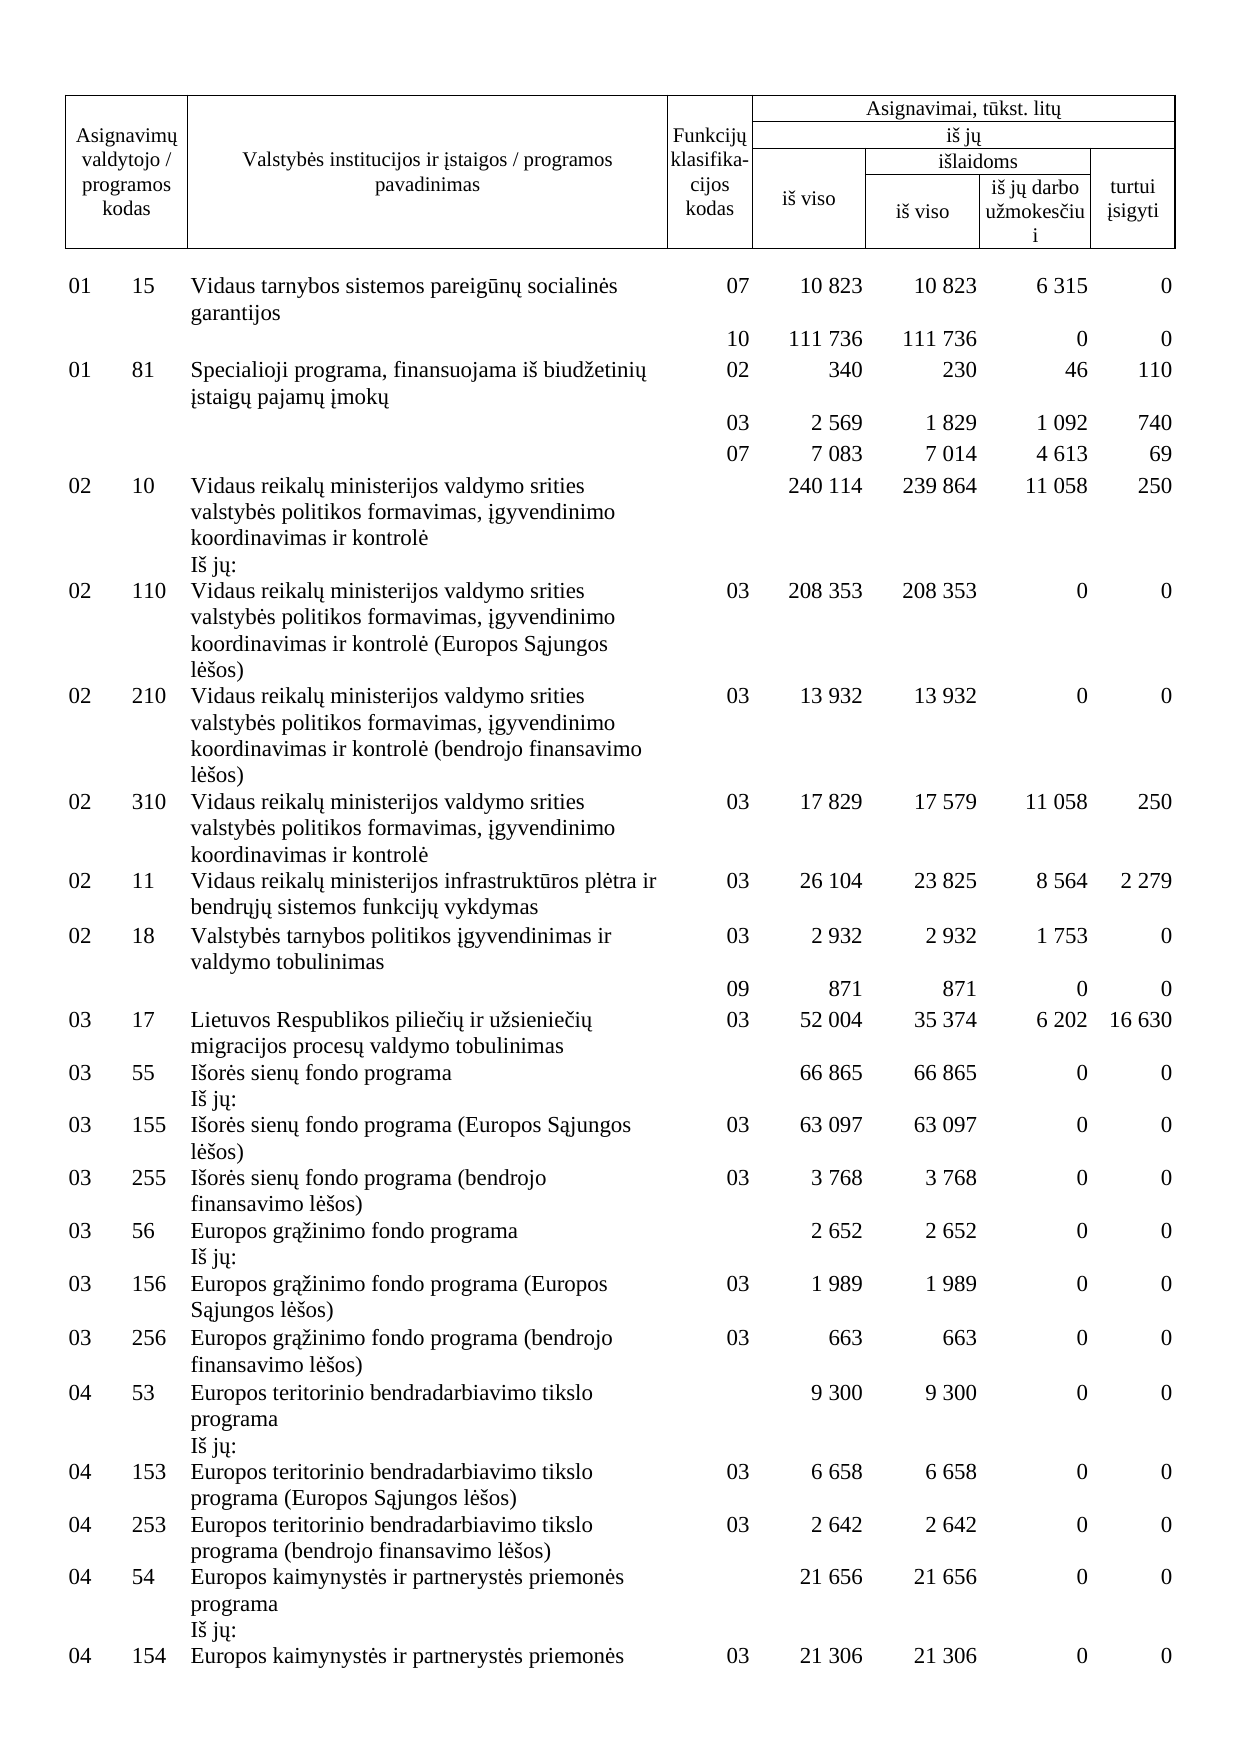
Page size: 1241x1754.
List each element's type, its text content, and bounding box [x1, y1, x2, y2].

table_cell Iš jų: [188, 1085, 667, 1111]
table_cell 02 [65, 788, 129, 867]
table_cell [752, 551, 865, 577]
table_cell [752, 1085, 865, 1111]
table_cell 0 [1091, 975, 1175, 1006]
table_cell [667, 1564, 752, 1616]
table_cell 250 [1091, 472, 1175, 551]
table_cell 03 [65, 1111, 129, 1164]
table_cell 2 642 [752, 1511, 865, 1563]
table_cell Iš jų: [188, 1616, 667, 1642]
table_cell 0 [1091, 1379, 1175, 1432]
table_cell [667, 1217, 752, 1243]
table_cell 04 [65, 1643, 129, 1681]
table_cell 0 [980, 577, 1091, 682]
table_cell 03 [667, 1111, 752, 1164]
table_cell [1091, 1085, 1175, 1111]
table_cell 0 [980, 1564, 1091, 1616]
table_cell 03 [667, 683, 752, 788]
table_cell 03 [65, 1217, 129, 1243]
table_cell 239 864 [865, 472, 980, 551]
table_cell 21 306 [865, 1643, 980, 1681]
table_cell [667, 1085, 752, 1111]
table_cell [65, 249, 1175, 272]
table_cell 52 004 [752, 1006, 865, 1059]
table_cell [980, 1432, 1091, 1458]
table_cell 6 658 [752, 1458, 865, 1511]
table_cell Europos grąžinimo fondo programa (Europos Sąjungos lėšos) [188, 1270, 667, 1324]
table_cell [752, 1616, 865, 1642]
table_cell 0 [1091, 1164, 1175, 1217]
table_cell 110 [129, 577, 187, 682]
table_cell 111 736 [865, 325, 980, 356]
table_cell 69 [1091, 440, 1175, 472]
table_cell [865, 551, 980, 577]
table_cell [188, 325, 667, 356]
table_cell 10 823 [865, 273, 980, 325]
table_cell [65, 551, 129, 577]
table_cell 11 058 [980, 472, 1091, 551]
table_cell [667, 1379, 752, 1432]
table_cell 03 [667, 922, 752, 975]
table_cell 13 932 [752, 683, 865, 788]
table_cell 81 [129, 356, 187, 409]
table_cell 6 315 [980, 273, 1091, 325]
table_cell 2 652 [752, 1217, 865, 1243]
table_cell 2 642 [865, 1511, 980, 1563]
table_cell [667, 1059, 752, 1085]
table_cell 2 932 [865, 922, 980, 975]
table_cell 663 [752, 1324, 865, 1379]
table_cell [65, 1243, 129, 1269]
table_cell Europos teritorinio bendradarbiavimo tikslo programa (bendrojo finansavimo lėšos) [188, 1511, 667, 1563]
table_cell Europos teritorinio bendradarbiavimo tikslo programa [188, 1379, 667, 1432]
table_cell [65, 325, 129, 356]
table_cell 03 [667, 1270, 752, 1324]
table_cell 154 [129, 1643, 187, 1681]
table_cell 02 [65, 922, 129, 975]
table_cell 340 [752, 356, 865, 409]
table_cell 02 [65, 683, 129, 788]
table_cell 10 823 [752, 273, 865, 325]
table_cell [188, 409, 667, 440]
table_cell 0 [1091, 1643, 1175, 1681]
table_cell 155 [129, 1111, 187, 1164]
table_cell 03 [667, 1511, 752, 1563]
table_cell Išorės sienų fondo programa (bendrojo finansavimo lėšos) [188, 1164, 667, 1217]
table_cell iš viso [753, 149, 865, 247]
table_cell 7 083 [752, 440, 865, 472]
table_cell [129, 325, 187, 356]
table_cell 0 [980, 1270, 1091, 1324]
table_cell Europos kaimynystės ir partnerystės priemonės programa [188, 1564, 667, 1616]
table_cell iš viso [866, 175, 979, 247]
table_cell [129, 1085, 187, 1111]
table_cell Lietuvos Respublikos piliečių ir užsieniečių migracijos procesų valdymo tobulinimas [188, 1006, 667, 1059]
table_cell 01 [65, 273, 129, 325]
table_cell 18 [129, 922, 187, 975]
table_cell [188, 440, 667, 472]
table_cell 63 097 [752, 1111, 865, 1164]
table_cell 0 [980, 1111, 1091, 1164]
table_cell [667, 472, 752, 551]
table_cell [65, 1085, 129, 1111]
table_cell 0 [980, 975, 1091, 1006]
table_cell 03 [667, 1164, 752, 1217]
table_cell 01 [65, 356, 129, 409]
table_cell 13 932 [865, 683, 980, 788]
table_cell 09 [667, 975, 752, 1006]
table_cell Vidaus reikalų ministerijos valdymo srities valstybės politikos formavimas, įgyvendinimo koordinavimas ir kontrolė (bendrojo finansavimo lėšos) [188, 683, 667, 788]
table_cell [1091, 1432, 1175, 1458]
table_cell 0 [980, 1324, 1091, 1379]
table_cell 0 [980, 1511, 1091, 1563]
table_cell 255 [129, 1164, 187, 1217]
table_cell 35 374 [865, 1006, 980, 1059]
table_cell 0 [1091, 683, 1175, 788]
table_header Funkcijų klasifika-cijos kodas [668, 96, 752, 247]
table_cell 17 579 [865, 788, 980, 867]
table_cell 03 [65, 1059, 129, 1085]
table_cell [65, 975, 129, 1006]
table_cell 03 [667, 1458, 752, 1511]
table_cell 0 [1091, 325, 1175, 356]
table_cell 0 [980, 683, 1091, 788]
table_cell 03 [65, 1164, 129, 1217]
table_cell 17 [129, 1006, 187, 1059]
table_cell 111 736 [752, 325, 865, 356]
table_cell 2 932 [752, 922, 865, 975]
table_cell 110 [1091, 356, 1175, 409]
table_cell 1 753 [980, 922, 1091, 975]
table_cell Iš jų: [188, 1243, 667, 1269]
table_cell [752, 1243, 865, 1269]
table_cell 253 [129, 1511, 187, 1563]
table_cell 03 [667, 577, 752, 682]
table_cell 0 [980, 1643, 1091, 1681]
table_cell 0 [1091, 577, 1175, 682]
table_cell Specialioji programa, finansuojama iš biudžetinių įstaigų pajamų įmokų [188, 356, 667, 409]
table_cell Europos kaimynystės ir partnerystės priemonės [188, 1643, 667, 1681]
table_cell 9 300 [865, 1379, 980, 1432]
table_cell [65, 409, 129, 440]
table_cell 2 279 [1091, 867, 1175, 922]
table_cell 03 [667, 1006, 752, 1059]
table_cell 0 [1091, 1059, 1175, 1085]
table_cell 0 [980, 1458, 1091, 1511]
table_cell 0 [1091, 1111, 1175, 1164]
table_cell 03 [667, 788, 752, 867]
table_cell 0 [1091, 922, 1175, 975]
table_cell 03 [667, 1324, 752, 1379]
table_cell 0 [980, 1217, 1091, 1243]
table_cell 17 829 [752, 788, 865, 867]
table_cell 208 353 [865, 577, 980, 682]
table_cell [667, 1616, 752, 1642]
table_cell Vidaus tarnybos sistemos pareigūnų socialinės garantijos [188, 273, 667, 325]
table_cell 21 306 [752, 1643, 865, 1681]
table_cell 02 [65, 577, 129, 682]
table_cell 03 [667, 1643, 752, 1681]
table_cell [865, 1432, 980, 1458]
table_cell 256 [129, 1324, 187, 1379]
table_cell [1091, 1616, 1175, 1642]
table_cell 240 114 [752, 472, 865, 551]
table_header Asignavimai, tūkst. litų [753, 96, 1174, 121]
table_cell 9 300 [752, 1379, 865, 1432]
table_cell 56 [129, 1217, 187, 1243]
table_cell 1 829 [865, 409, 980, 440]
table_cell Išorės sienų fondo programa (Europos Sąjungos lėšos) [188, 1111, 667, 1164]
table_cell 153 [129, 1458, 187, 1511]
table_cell 10 [667, 325, 752, 356]
table_cell 0 [1091, 1270, 1175, 1324]
table_cell 26 104 [752, 867, 865, 922]
table_cell 0 [980, 1379, 1091, 1432]
table_cell Išorės sienų fondo programa [188, 1059, 667, 1085]
table_cell [129, 440, 187, 472]
table_cell 1 989 [865, 1270, 980, 1324]
table_cell 02 [667, 356, 752, 409]
table_cell 54 [129, 1564, 187, 1616]
table_cell 210 [129, 683, 187, 788]
table_cell 46 [980, 356, 1091, 409]
table_cell [865, 1085, 980, 1111]
table_cell Europos teritorinio bendradarbiavimo tikslo programa (Europos Sąjungos lėšos) [188, 1458, 667, 1511]
table_cell [65, 1616, 129, 1642]
table_cell 11 058 [980, 788, 1091, 867]
table_cell 2 569 [752, 409, 865, 440]
table_cell Vidaus reikalų ministerijos valdymo srities valstybės politikos formavimas, įgyvendinimo koordinavimas ir kontrolė [188, 788, 667, 867]
table_cell [129, 551, 187, 577]
table_cell Vidaus reikalų ministerijos infrastruktūros plėtra ir bendrųjų sistemos funkcijų vykdymas [188, 867, 667, 922]
table_cell 03 [667, 867, 752, 922]
table_cell 03 [65, 1006, 129, 1059]
table_cell 23 825 [865, 867, 980, 922]
table_cell 0 [1091, 1458, 1175, 1511]
table_cell 0 [980, 1059, 1091, 1085]
table_cell 663 [865, 1324, 980, 1379]
table_cell 6 658 [865, 1458, 980, 1511]
table_cell 871 [752, 975, 865, 1006]
table_cell 02 [65, 472, 129, 551]
table_cell [752, 1432, 865, 1458]
table_cell Valstybės tarnybos politikos įgyvendinimas ir valdymo tobulinimas [188, 922, 667, 975]
table_cell [980, 551, 1091, 577]
table_cell 07 [667, 440, 752, 472]
table_cell 1 989 [752, 1270, 865, 1324]
table_cell 04 [65, 1379, 129, 1432]
table_cell 6 202 [980, 1006, 1091, 1059]
table_cell Europos grąžinimo fondo programa (bendrojo finansavimo lėšos) [188, 1324, 667, 1379]
table_cell 0 [1091, 273, 1175, 325]
table_cell [980, 1616, 1091, 1642]
table_cell 0 [980, 1164, 1091, 1217]
table_cell 156 [129, 1270, 187, 1324]
table_cell 03 [65, 1324, 129, 1379]
table_cell 871 [865, 975, 980, 1006]
table_cell 53 [129, 1379, 187, 1432]
table_cell [65, 1432, 129, 1458]
table_cell 230 [865, 356, 980, 409]
table_cell 04 [65, 1458, 129, 1511]
table_cell 0 [1091, 1324, 1175, 1379]
table_header Asignavimų valdytojo / programos kodas [66, 96, 187, 247]
table_cell [65, 440, 129, 472]
table_cell 0 [980, 325, 1091, 356]
table_cell 3 768 [752, 1164, 865, 1217]
table_cell 21 656 [752, 1564, 865, 1616]
table_cell [667, 551, 752, 577]
table_cell 0 [1091, 1217, 1175, 1243]
table_cell 0 [1091, 1511, 1175, 1563]
table_header Valstybės institucijos ir įstaigos / programos pavadinimas [188, 96, 667, 247]
table_cell [980, 1085, 1091, 1111]
table_cell 16 630 [1091, 1006, 1175, 1059]
table_cell 2 652 [865, 1217, 980, 1243]
table_cell 03 [65, 1270, 129, 1324]
table_cell [1091, 551, 1175, 577]
table_cell [129, 975, 187, 1006]
table_cell Vidaus reikalų ministerijos valdymo srities valstybės politikos formavimas, įgyvendinimo koordinavimas ir kontrolė [188, 472, 667, 551]
table_cell 4 613 [980, 440, 1091, 472]
table_cell išlaidoms [866, 149, 1090, 174]
table_cell [129, 409, 187, 440]
table_cell 11 [129, 867, 187, 922]
table_cell 208 353 [752, 577, 865, 682]
table_cell 310 [129, 788, 187, 867]
table_cell turtui įsigyti [1091, 149, 1174, 247]
table_cell 740 [1091, 409, 1175, 440]
table_cell 0 [1091, 1564, 1175, 1616]
table_cell 3 768 [865, 1164, 980, 1217]
table_cell 55 [129, 1059, 187, 1085]
table_cell [188, 975, 667, 1006]
table_cell [667, 1243, 752, 1269]
table_cell 21 656 [865, 1564, 980, 1616]
table_cell 07 [667, 273, 752, 325]
table_cell 63 097 [865, 1111, 980, 1164]
table_cell 66 865 [865, 1059, 980, 1085]
table_cell 04 [65, 1511, 129, 1563]
table_cell [129, 1616, 187, 1642]
table_cell [1091, 1243, 1175, 1269]
table_cell Iš jų: [188, 551, 667, 577]
table_cell 10 [129, 472, 187, 551]
table_cell [865, 1616, 980, 1642]
table_cell 02 [65, 867, 129, 922]
table_cell 66 865 [752, 1059, 865, 1085]
table_cell 04 [65, 1564, 129, 1616]
table_cell 7 014 [865, 440, 980, 472]
table_cell [129, 1432, 187, 1458]
table_cell Vidaus reikalų ministerijos valdymo srities valstybės politikos formavimas, įgyvendinimo koordinavimas ir kontrolė (Europos Sąjungos lėšos) [188, 577, 667, 682]
table_cell iš jų [753, 122, 1174, 148]
table_cell [667, 1432, 752, 1458]
table_cell Iš jų: [188, 1432, 667, 1458]
table_cell [129, 1243, 187, 1269]
table_cell 8 564 [980, 867, 1091, 922]
table_cell [865, 1243, 980, 1269]
table_cell 03 [667, 409, 752, 440]
table_cell Europos grąžinimo fondo programa [188, 1217, 667, 1243]
table_cell [980, 1243, 1091, 1269]
table_cell 1 092 [980, 409, 1091, 440]
table_cell 250 [1091, 788, 1175, 867]
table_cell 15 [129, 273, 187, 325]
table_cell iš jų darbo užmokesčiui [980, 175, 1090, 247]
